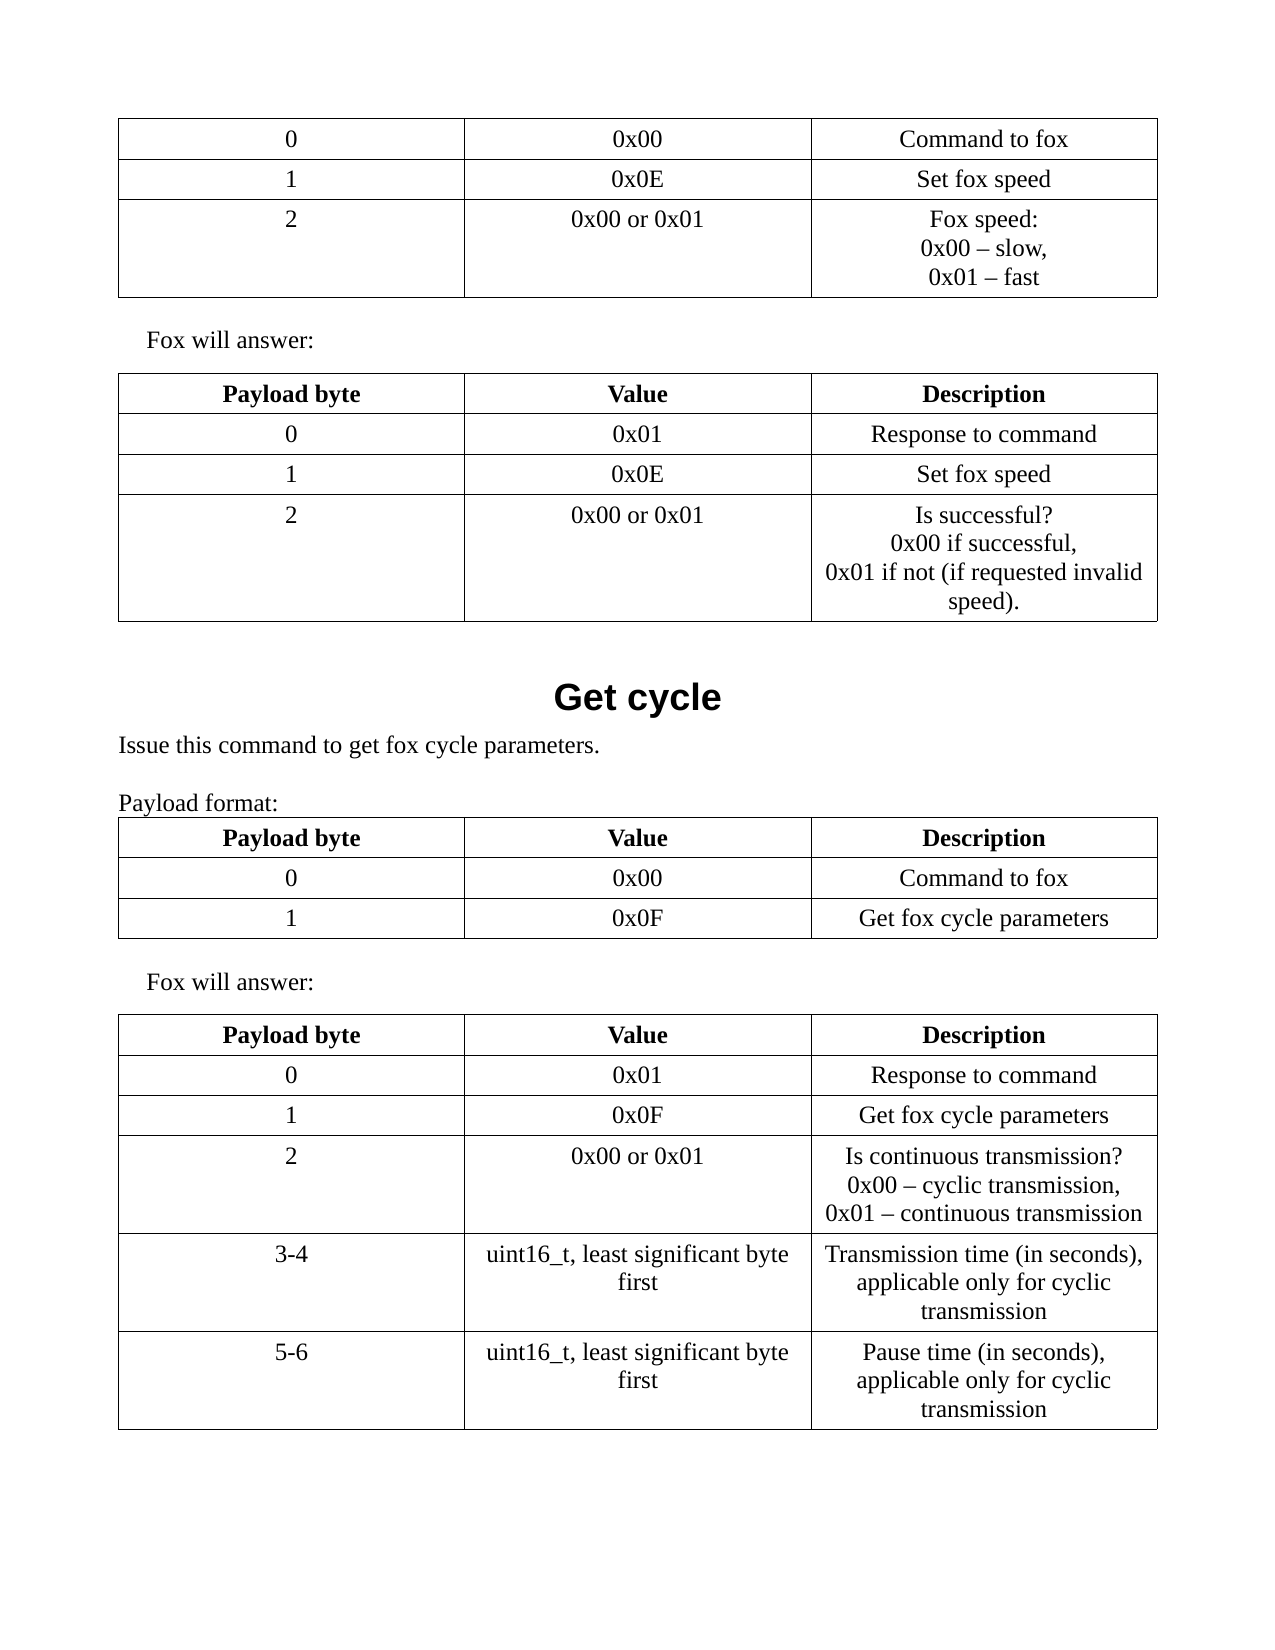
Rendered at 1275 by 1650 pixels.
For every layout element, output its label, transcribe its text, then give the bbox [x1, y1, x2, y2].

table_cell uint16_t, least significant byte first [465, 1332, 811, 1428]
table_cell uint16_t, least significant byte first [465, 1234, 811, 1331]
table_header Payload byte [119, 1015, 464, 1054]
text Fox will answer: [118, 325, 1157, 354]
table_cell 0 [119, 1056, 464, 1095]
text Issue this command to get fox cycle parameters. [118, 731, 1157, 759]
table_cell Set fox speed [812, 455, 1157, 494]
table_cell Is continuous transmission? 0x00 – cyclic transmission, 0x01 – continuous transmission [812, 1136, 1157, 1233]
table_header Payload byte [119, 374, 464, 413]
table_cell 0x00 [465, 858, 811, 897]
table_cell 0x0E [465, 160, 811, 199]
table_header Description [812, 818, 1157, 857]
table_cell Response to command [812, 1056, 1157, 1095]
table_cell 1 [119, 1096, 464, 1135]
table_cell 1 [119, 160, 464, 199]
table_cell Get fox cycle parameters [812, 899, 1157, 938]
table_header Value [465, 818, 811, 857]
table_header Payload byte [119, 818, 464, 857]
table_cell Command to fox [812, 119, 1157, 158]
table_cell 0 [119, 119, 464, 158]
table_header Description [812, 374, 1157, 413]
table_cell 0x0E [465, 455, 811, 494]
table_cell Transmission time (in seconds), applicable only for cyclic transmission [812, 1234, 1157, 1331]
table_cell 0 [119, 858, 464, 897]
table_cell Pause time (in seconds), applicable only for cyclic transmission [812, 1332, 1157, 1428]
text Fox will answer: [118, 967, 1157, 995]
table_cell 0x01 [465, 1056, 811, 1095]
subtitle Get cycle [118, 674, 1157, 718]
table_cell 0 [119, 414, 464, 454]
table_cell 0x00 or 0x01 [465, 200, 811, 297]
table_cell Response to command [812, 414, 1157, 454]
table_cell 0x00 or 0x01 [465, 495, 811, 621]
text Payload format: [118, 788, 1157, 817]
table_cell 0x00 or 0x01 [465, 1136, 811, 1233]
table_header Description [812, 1015, 1157, 1054]
table_cell 2 [119, 1136, 464, 1233]
table_header Value [465, 1015, 811, 1054]
table_cell Set fox speed [812, 160, 1157, 199]
table_cell 1 [119, 899, 464, 938]
table_cell 2 [119, 200, 464, 297]
table_cell Command to fox [812, 858, 1157, 897]
table_cell 0x01 [465, 414, 811, 454]
table_cell 2 [119, 495, 464, 621]
table_cell Get fox cycle parameters [812, 1096, 1157, 1135]
table_header Value [465, 374, 811, 413]
table_cell 0x0F [465, 1096, 811, 1135]
table_cell Is successful? 0x00 if successful, 0x01 if not (if requested invalid speed). [812, 495, 1157, 621]
table_cell 3-4 [119, 1234, 464, 1331]
table_cell 1 [119, 455, 464, 494]
table_cell 5-6 [119, 1332, 464, 1428]
table_cell 0x0F [465, 899, 811, 938]
table_cell Fox speed: 0x00 – slow, 0x01 – fast [812, 200, 1157, 297]
table_cell 0x00 [465, 119, 811, 158]
